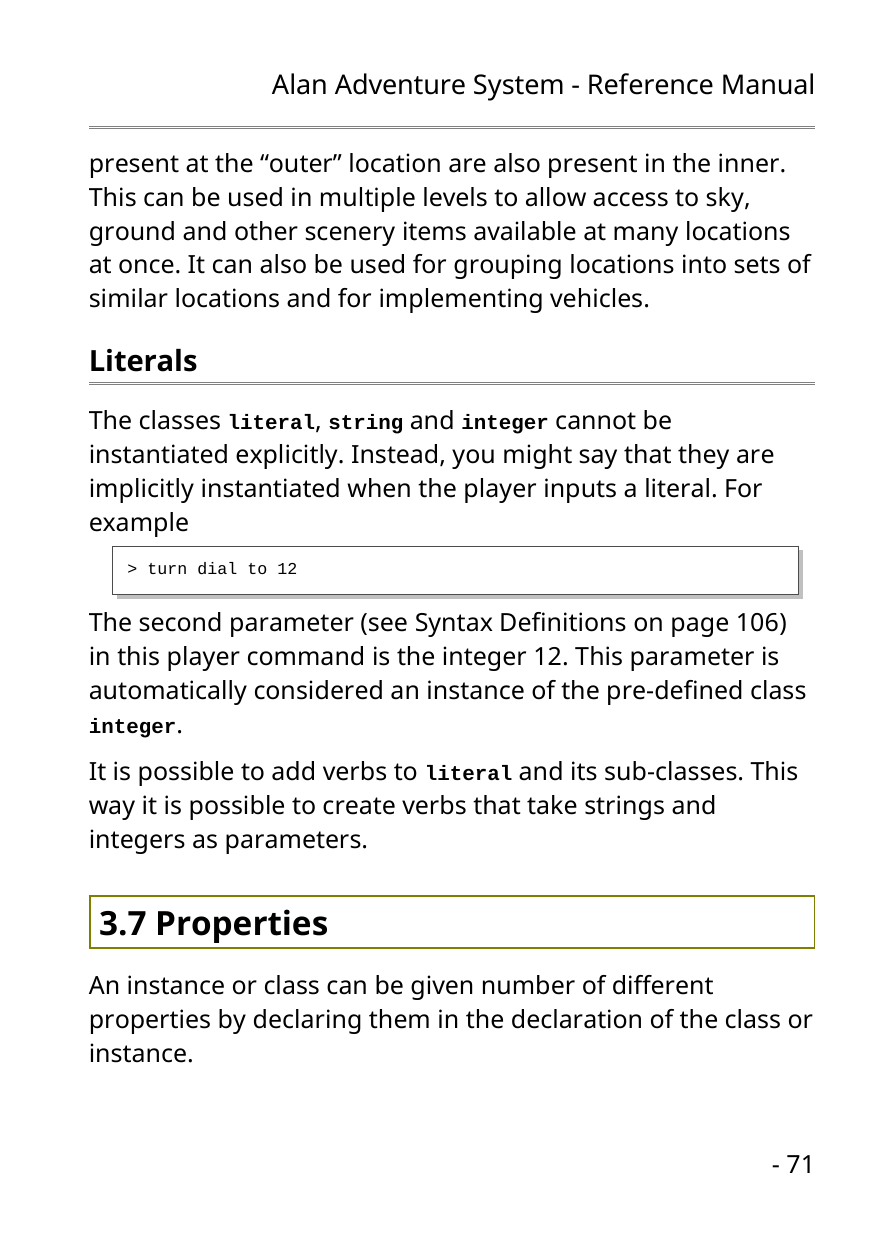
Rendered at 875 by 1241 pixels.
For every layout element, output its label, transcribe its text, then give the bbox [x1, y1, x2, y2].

text It is possible to add verbs to literal and its sub-classes. This way it is possible to create verbs that take strings and integers as parameters. [88, 754, 815, 856]
text > turn dial to 12 [113, 547, 798, 594]
text An instance or class can be given number of different properties by declaring them in the declaration of the class or instance. [88, 968, 815, 1070]
text The classes literal, string and integer cannot be instantiated explicitly. Instead, you might say that they are implicitly instantiated when the player inputs a literal. For example [88, 403, 815, 539]
text The second parameter (see Syntax Definitions on page 78) in this player command is the integer 12. This parameter is automatically considered an instance of the pre-defined class integer. [88, 605, 815, 741]
subtitle Literals [88, 341, 815, 384]
subtitle Properties [91, 897, 814, 947]
text present at the “outer” location are also present in the inner. This can be used in multiple levels to allow access to sky, ground and other scenery items available at many locations at once. It can also be used for grouping locations into sets of similar locations and for implementing vehicles. [88, 146, 815, 315]
